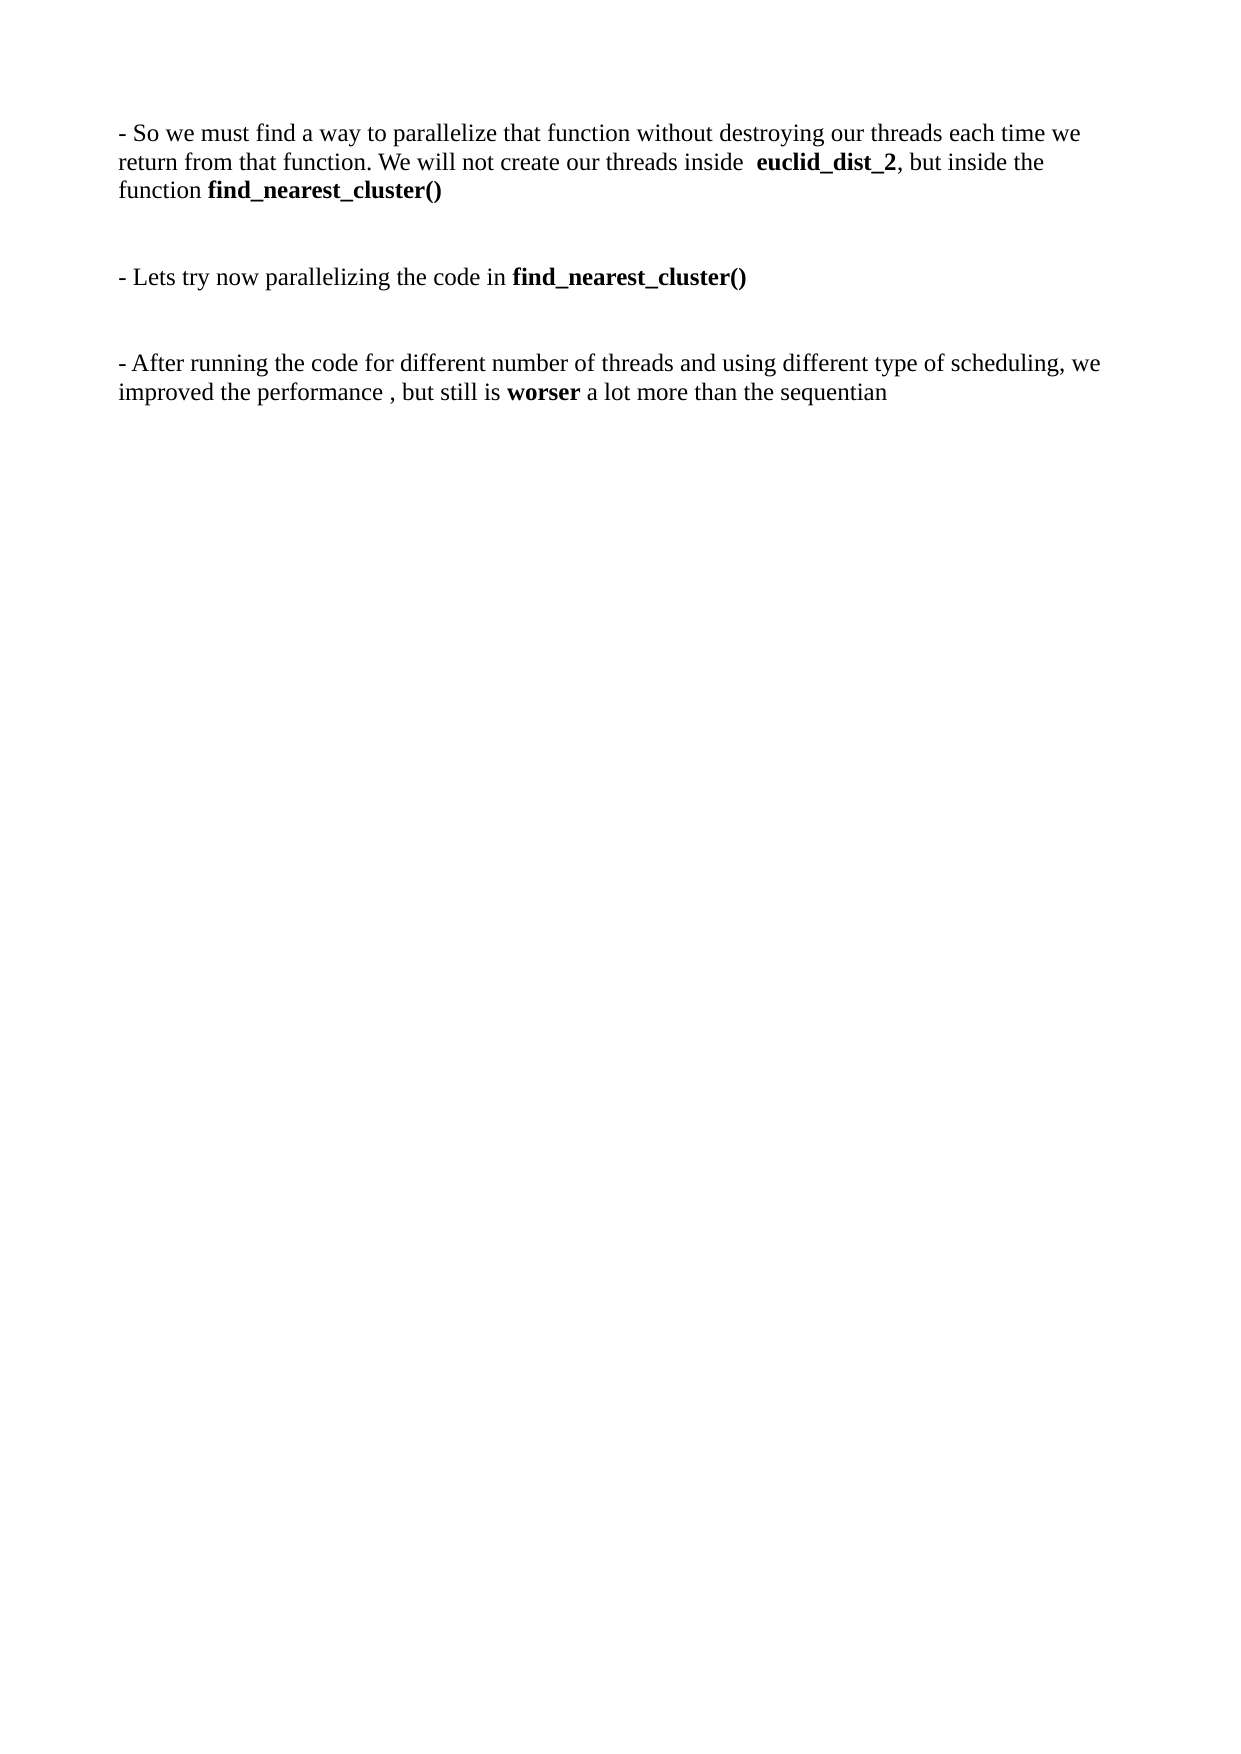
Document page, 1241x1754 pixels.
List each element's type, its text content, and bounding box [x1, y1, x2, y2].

text - Lets try now parallelizing the code in find_nearest_cluster() [118, 262, 1122, 291]
text - So we must find a way to parallelize that function without destroying our threads each time we return from that function. We will not create our threads inside euclid_dist_2, but inside the function find_nearest_cluster() [118, 118, 1122, 204]
text - After running the code for different number of threads and using different type of scheduling, we improved the performance , but still is worser a lot more than the sequentian [118, 348, 1122, 406]
